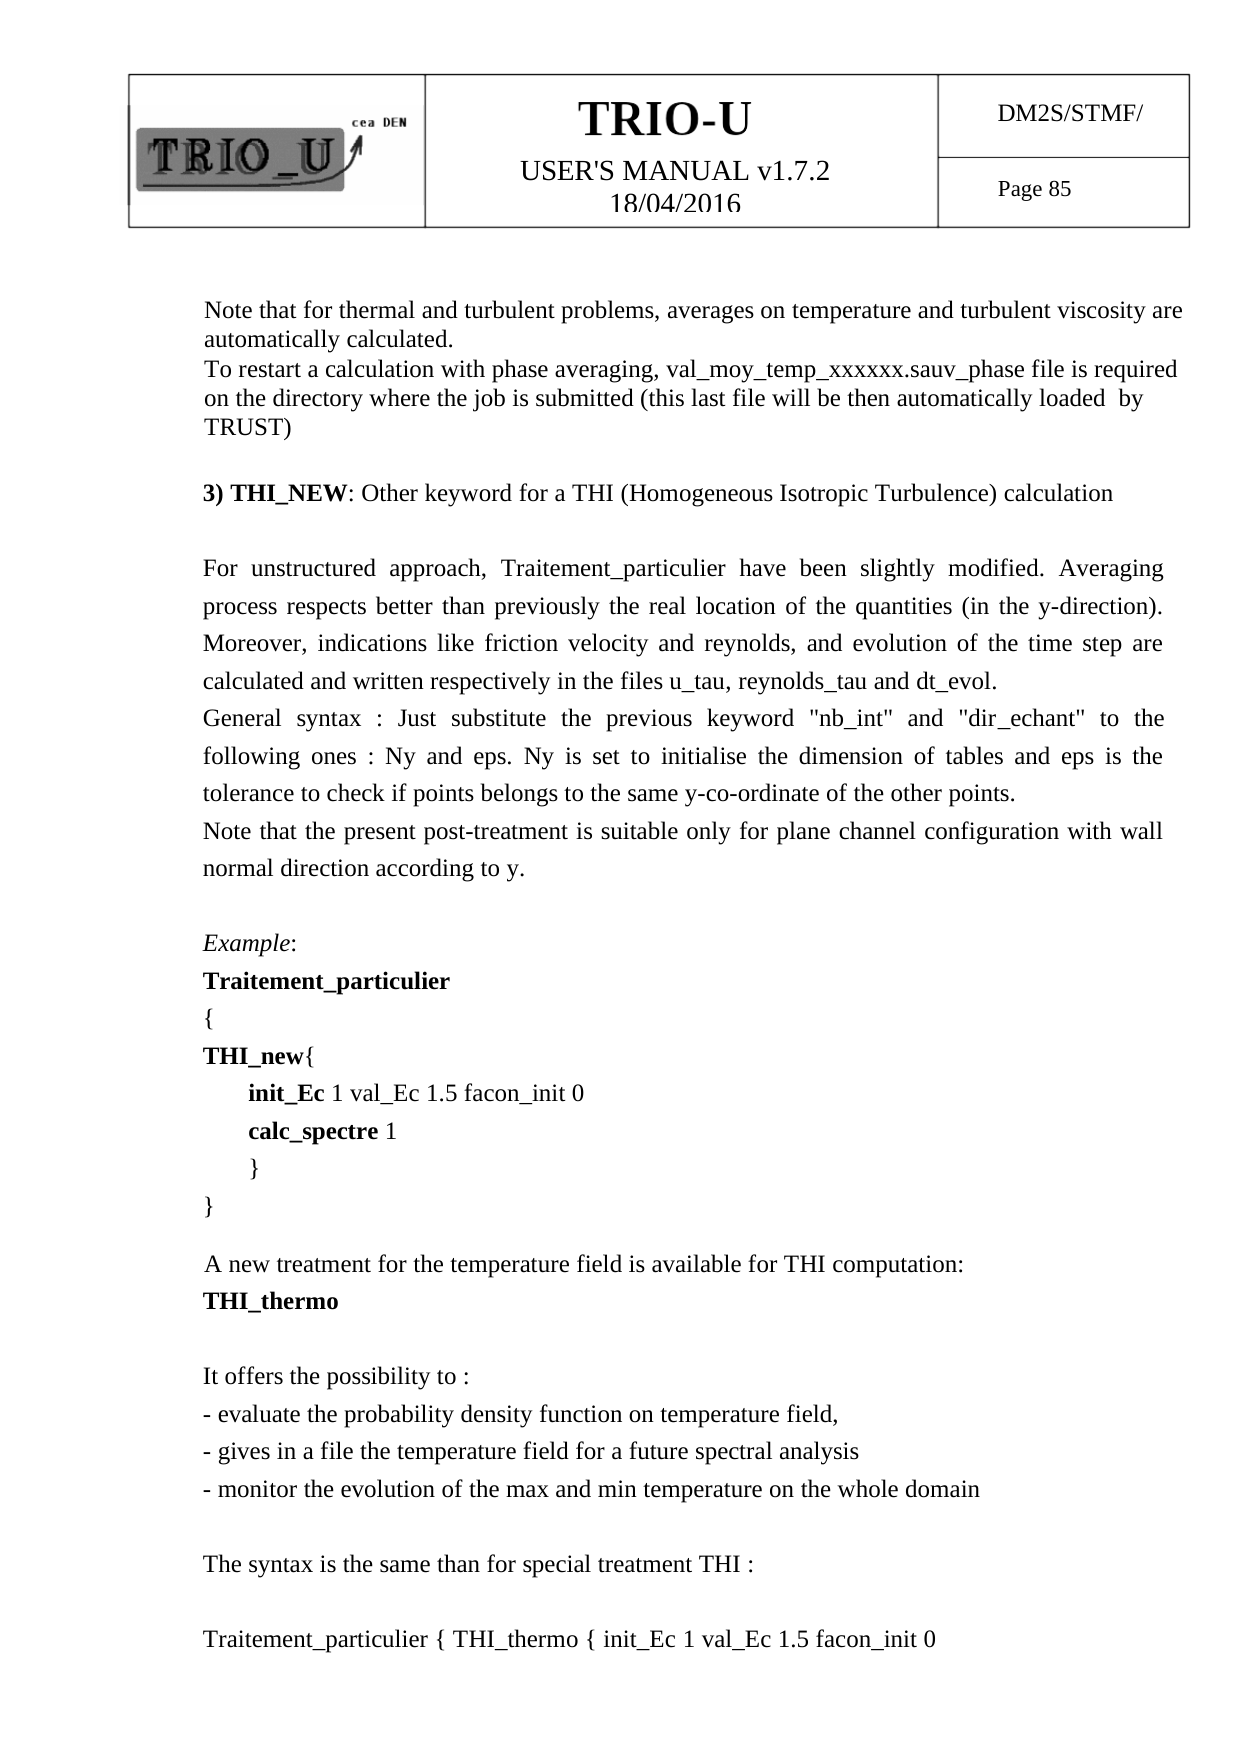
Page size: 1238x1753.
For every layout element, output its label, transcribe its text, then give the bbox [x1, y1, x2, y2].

text THI_new{ [203, 1032, 1165, 1070]
text - gives in a file the temperature field for a future spectral analysis [203, 1428, 1165, 1465]
text THI_thermo [203, 1278, 1165, 1315]
text The syntax is the same than for special treatment THI : [203, 1540, 1165, 1578]
text - evaluate the probability density function on temperature field, [203, 1390, 1165, 1428]
text init_Ec 1 val_Ec 1.5 facon_init 0 [203, 1070, 1165, 1107]
text } [203, 1145, 1165, 1182]
text Traitement_particulier { THI_thermo { init_Ec 1 val_Ec 1.5 facon_init 0 [203, 1615, 1165, 1653]
text It offers the possibility to : [203, 1353, 1165, 1390]
text A new treatment for the temperature field is available for THI computation: [174, 1249, 1196, 1278]
text Example: [203, 920, 1165, 957]
text Note that the present post-treatment is suitable only for plane channel configuration with wall normal direction according to y. [203, 807, 1165, 882]
text { [203, 995, 1165, 1032]
text For unstructured approach, Traitement_particulier have been slightly modified. Averaging process respects better than previously the real location of the quantities (in the y-direction). Moreover, indications like friction velocity and reynolds, and evolution of the time step are calculated and written respectively in the files u_tau, reynolds_tau and dt_evol. [203, 545, 1165, 695]
text Traitement_particulier [203, 957, 1165, 995]
text 3) THI_NEW: Other keyword for a THI (Homogeneous Isotropic Turbulence) calculation [203, 470, 1165, 507]
text General syntax : Just substitute the previous keyword "nb_int" and "dir_echant" to the following ones : Ny and eps. Ny is set to initialise the dimension of tables and eps is the tolerance to check if points belongs to the same y-co-ordinate of the other points. [203, 695, 1165, 807]
text calc_spectre 1 [203, 1107, 1165, 1145]
text } [203, 1182, 1165, 1220]
text To restart a calculation with phase averaging, val_moy_temp_xxxxxx.sauv_phase file is required on the directory where the job is submitted (this last file will be then automatically loaded by TRUST) [204, 353, 1196, 441]
text - monitor the evolution of the max and min temperature on the whole domain [203, 1465, 1165, 1503]
text Note that for thermal and turbulent problems, averages on temperature and turbulent viscosity are automatically calculated. [204, 295, 1196, 353]
